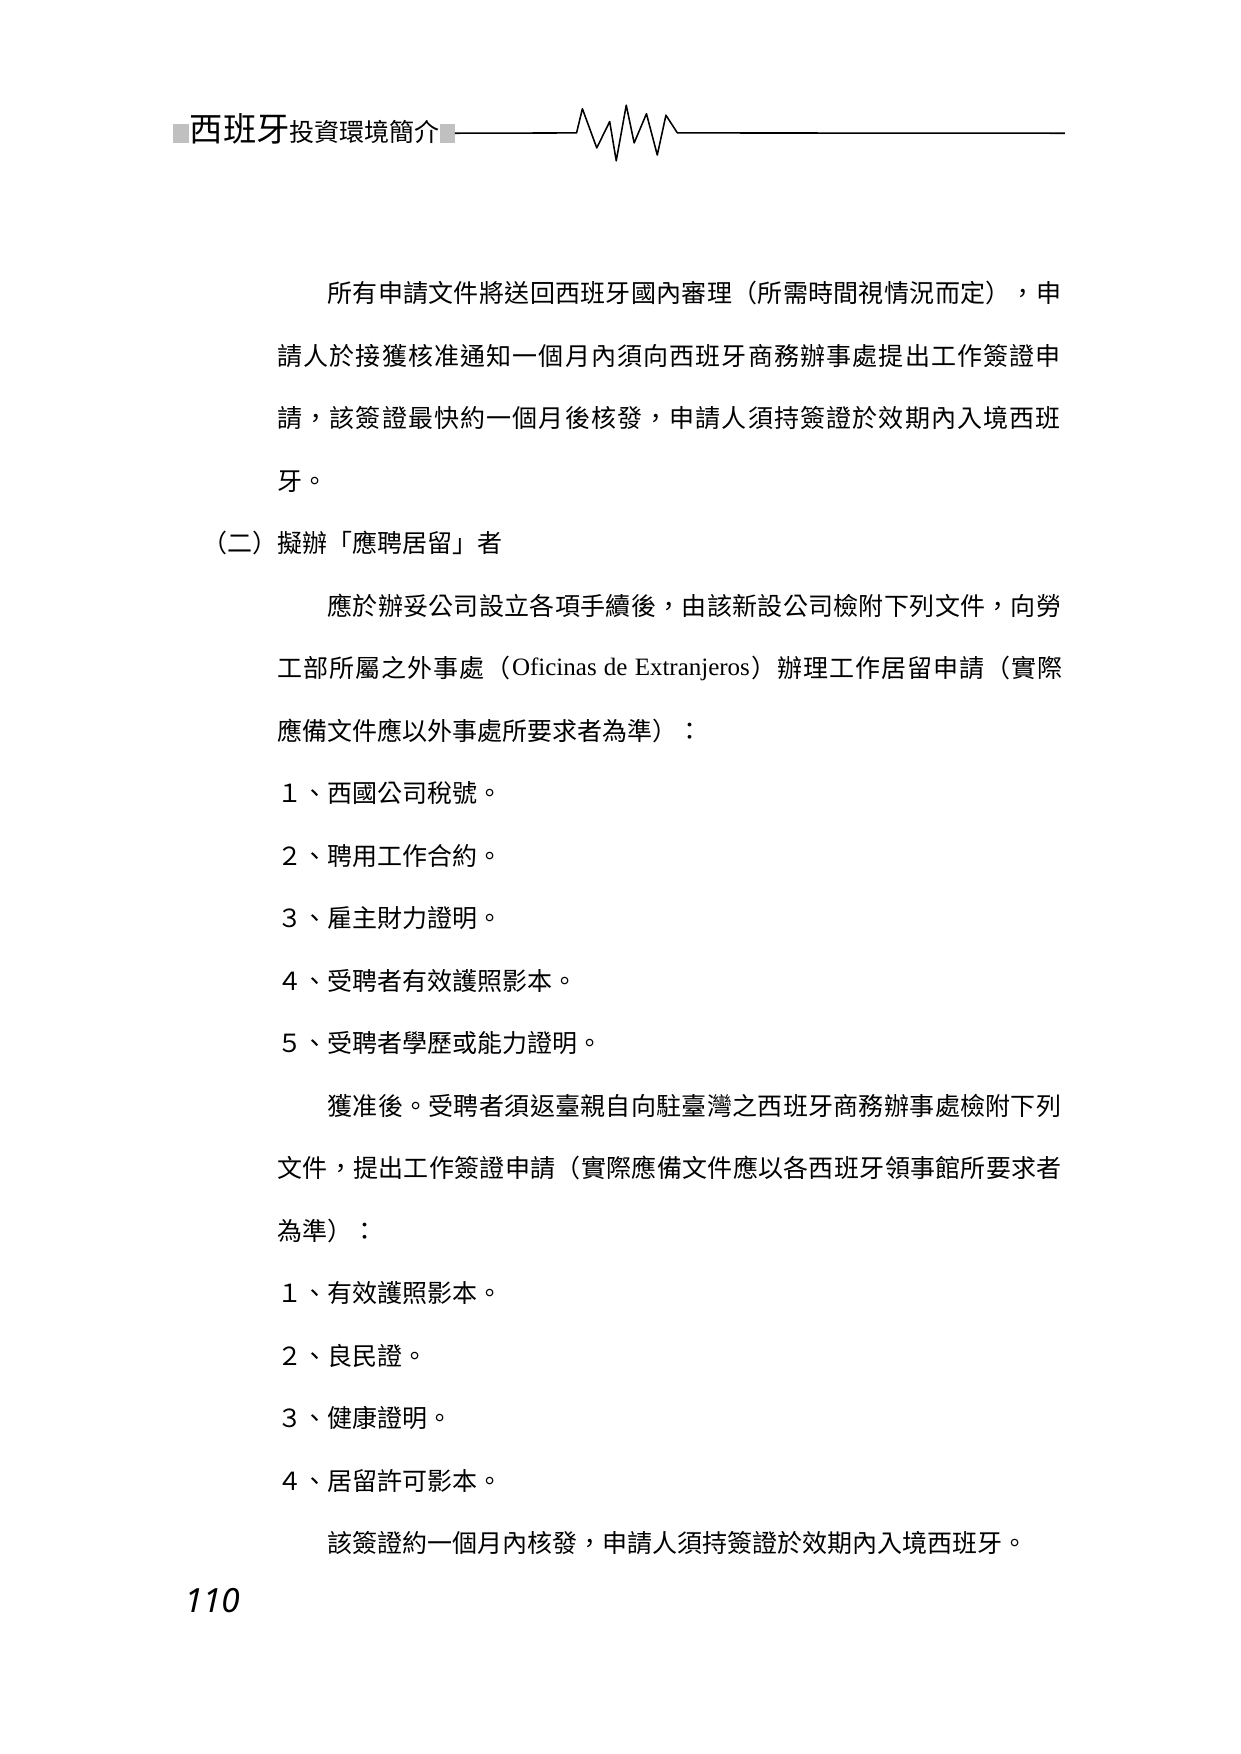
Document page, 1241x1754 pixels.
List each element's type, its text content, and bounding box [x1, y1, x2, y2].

text ２、良民證。 [277, 1313, 1063, 1375]
text 所有申請文件將送回西班牙國內審理（所需時間視情況而定），申請人於接獲核准通知一個月內須向西班牙商務辦事處提出工作簽證申請，該簽證最快約一個月後核發，申請人須持簽證於效期內入境西班牙。 [277, 250, 1063, 500]
text ３、健康證明。 [277, 1375, 1063, 1438]
text ２、聘用工作合約。 [277, 813, 1063, 875]
text １、有效護照影本。 [277, 1250, 1063, 1313]
text ４、居留許可影本。 [277, 1438, 1063, 1500]
text ５、受聘者學歷或能力證明。 [277, 1000, 1063, 1063]
text 應於辦妥公司設立各項手續後，由該新設公司檢附下列文件，向勞工部所屬之外事處（Oficinas de Extranjeros）辦理工作居留申請（實際應備文件應以外事處所要求者為準）： [277, 563, 1063, 750]
text ３、雇主財力證明。 [277, 875, 1063, 938]
text （二）擬辦「應聘居留」者 [202, 500, 1063, 563]
text ４、受聘者有效護照影本。 [277, 938, 1063, 1000]
text １、西國公司稅號。 [277, 750, 1063, 813]
text 獲准後。受聘者須返臺親自向駐臺灣之西班牙商務辦事處檢附下列文件，提出工作簽證申請（實際應備文件應以各西班牙領事館所要求者為準）： [277, 1063, 1063, 1250]
text 該簽證約一個月內核發，申請人須持簽證於效期內入境西班牙。 [277, 1500, 1063, 1563]
